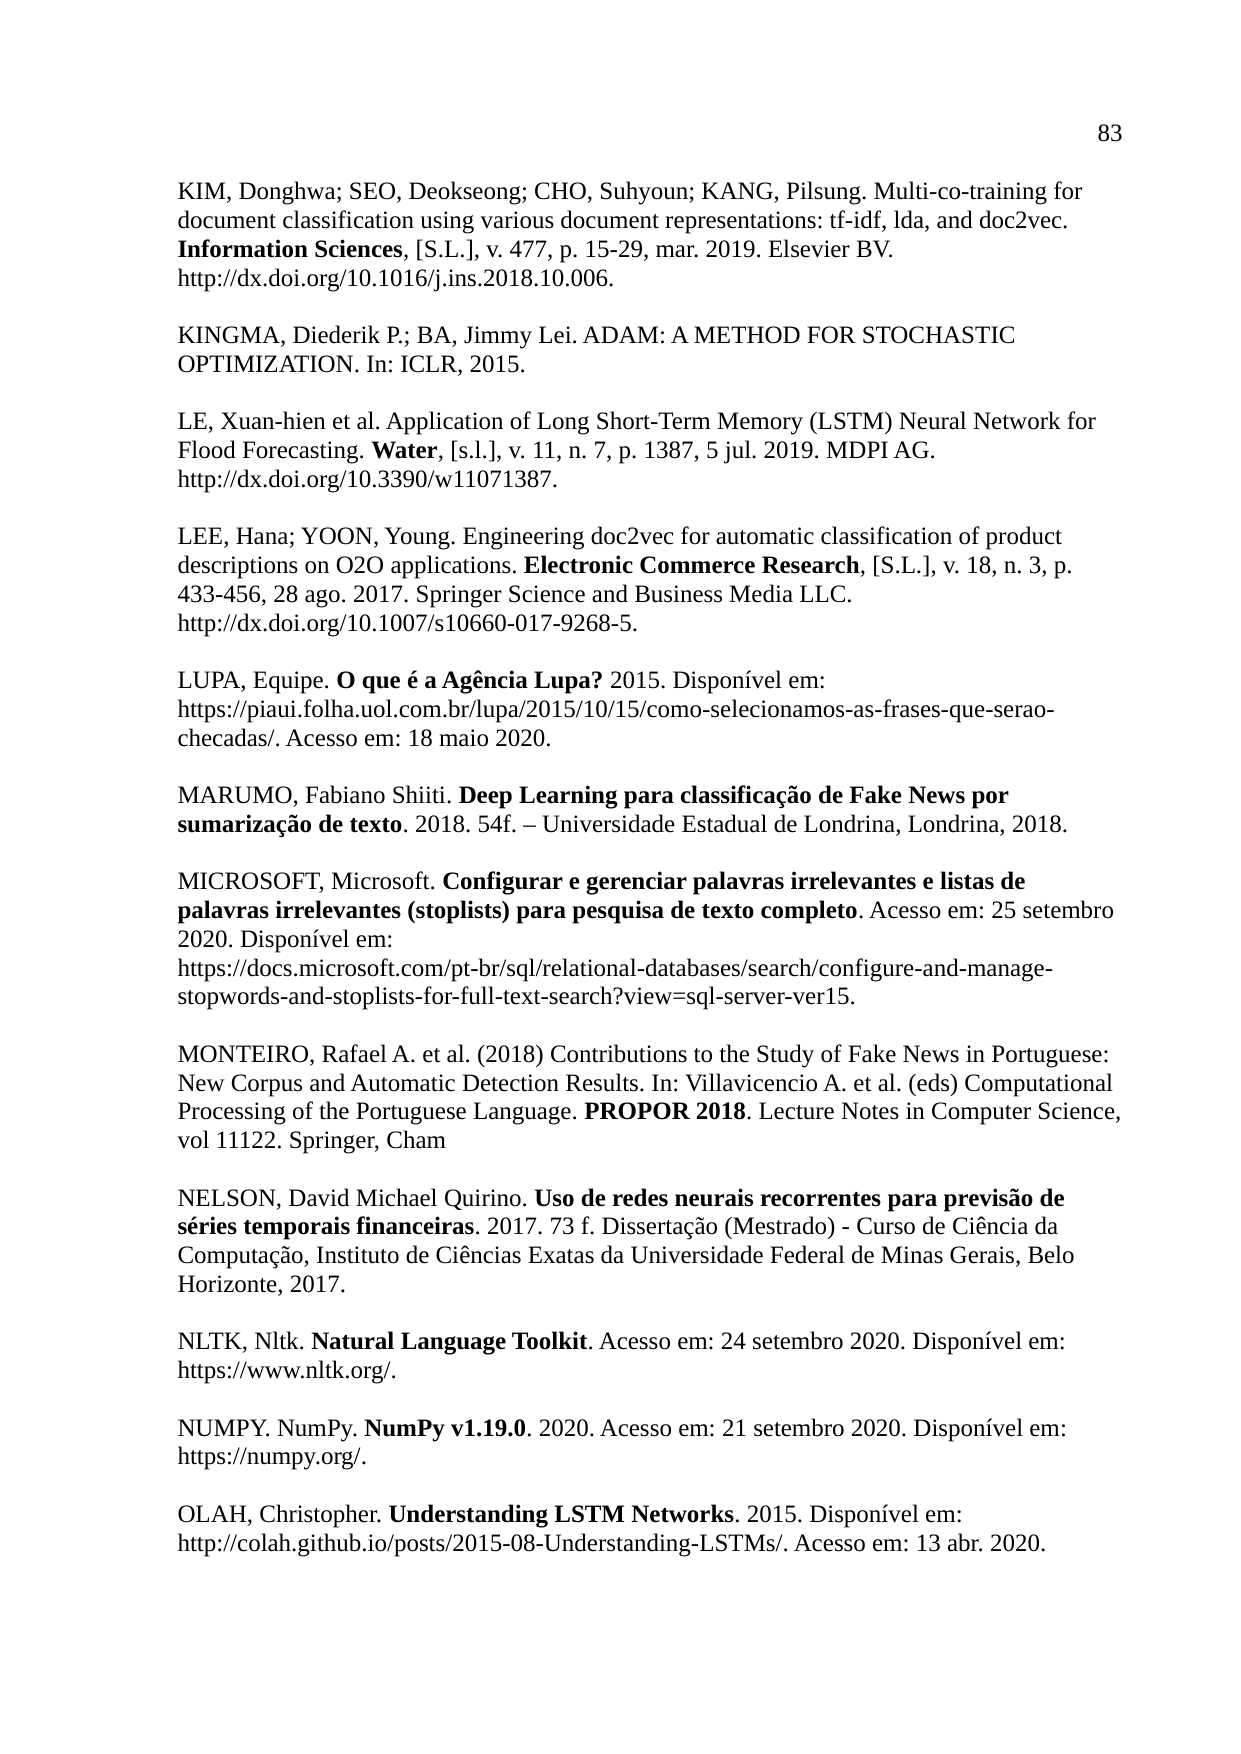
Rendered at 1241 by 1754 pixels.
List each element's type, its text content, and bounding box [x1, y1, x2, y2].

text LE, Xuan-hien et al. Application of Long Short-Term Memory (LSTM) Neural Network for Flood Forecasting. Water, [s.l.], v. 11, n. 7, p. 1387, 5 jul. 2019. MDPI AG. http://dx.doi.org/10.3390/w11071387. [177, 406, 1122, 493]
text LUPA, Equipe. O que é a Agência Lupa? 2015. Disponível em: https://piaui.folha.uol.com.br/lupa/2015/10/15/como-selecionamos-as-frases-que-serao-checadas/. Acesso em: 18 maio 2020. [177, 665, 1122, 751]
text MICROSOFT, Microsoft. Configurar e gerenciar palavras irrelevantes e listas de palavras irrelevantes (stoplists) para pesquisa de texto completo. Acesso em: 25 setembro 2020. Disponível em: https://docs.microsoft.com/pt-br/sql/relational-databases/search/configure-and-manage-stopwords-and-stoplists-for-full-text-search?view=sql-server-ver15. [177, 866, 1122, 1010]
text NUMPY. NumPy. NumPy v1.19.0. 2020. Acesso em: 21 setembro 2020. Disponível em: https://numpy.org/. [177, 1413, 1122, 1470]
text NLTK, Nltk. Natural Language Toolkit. Acesso em: 24 setembro 2020. Disponível em: https://www.nltk.org/. [177, 1326, 1122, 1384]
text LEE, Hana; YOON, Young. Engineering doc2vec for automatic classification of product descriptions on O2O applications. Electronic Commerce Research, [S.L.], v. 18, n. 3, p. 433-456, 28 ago. 2017. Springer Science and Business Media LLC. http://dx.doi.org/10.1007/s10660-017-9268-5. [177, 521, 1122, 636]
text OLAH, Christopher. Understanding LSTM Networks. 2015. Disponível em: http://colah.github.io/posts/2015-08-Understanding-LSTMs/. Acesso em: 13 abr. 2020. [177, 1499, 1122, 1556]
text MONTEIRO, Rafael A. et al. (2018) Contributions to the Study of Fake News in Portuguese: New Corpus and Automatic Detection Results. In: Villavicencio A. et al. (eds) Computational Processing of the Portuguese Language. PROPOR 2018. Lecture Notes in Computer Science, vol 11122. Springer, Cham [177, 1039, 1122, 1154]
text KIM, Donghwa; SEO, Deokseong; CHO, Suhyoun; KANG, Pilsung. Multi-co-training for document classification using various document representations: tf-idf, lda, and doc2vec. Information Sciences, [S.L.], v. 477, p. 15-29, mar. 2019. Elsevier BV. http://dx.doi.org/10.1016/j.ins.2018.10.006. [177, 176, 1122, 291]
text NELSON, David Michael Quirino. Uso de redes neurais recorrentes para previsão de séries temporais financeiras. 2017. 73 f. Dissertação (Mestrado) - Curso de Ciência da Computação, Instituto de Ciências Exatas da Universidade Federal de Minas Gerais, Belo Horizonte, 2017. [177, 1183, 1122, 1298]
text MARUMO, Fabiano Shiiti. Deep Learning para classificação de Fake News por sumarização de texto. 2018. 54f. – Universidade Estadual de Londrina, Londrina, 2018. [177, 780, 1122, 838]
text KINGMA, Diederik P.; BA, Jimmy Lei. ADAM: A METHOD FOR STOCHASTIC OPTIMIZATION. In: ICLR, 2015. [177, 320, 1122, 378]
